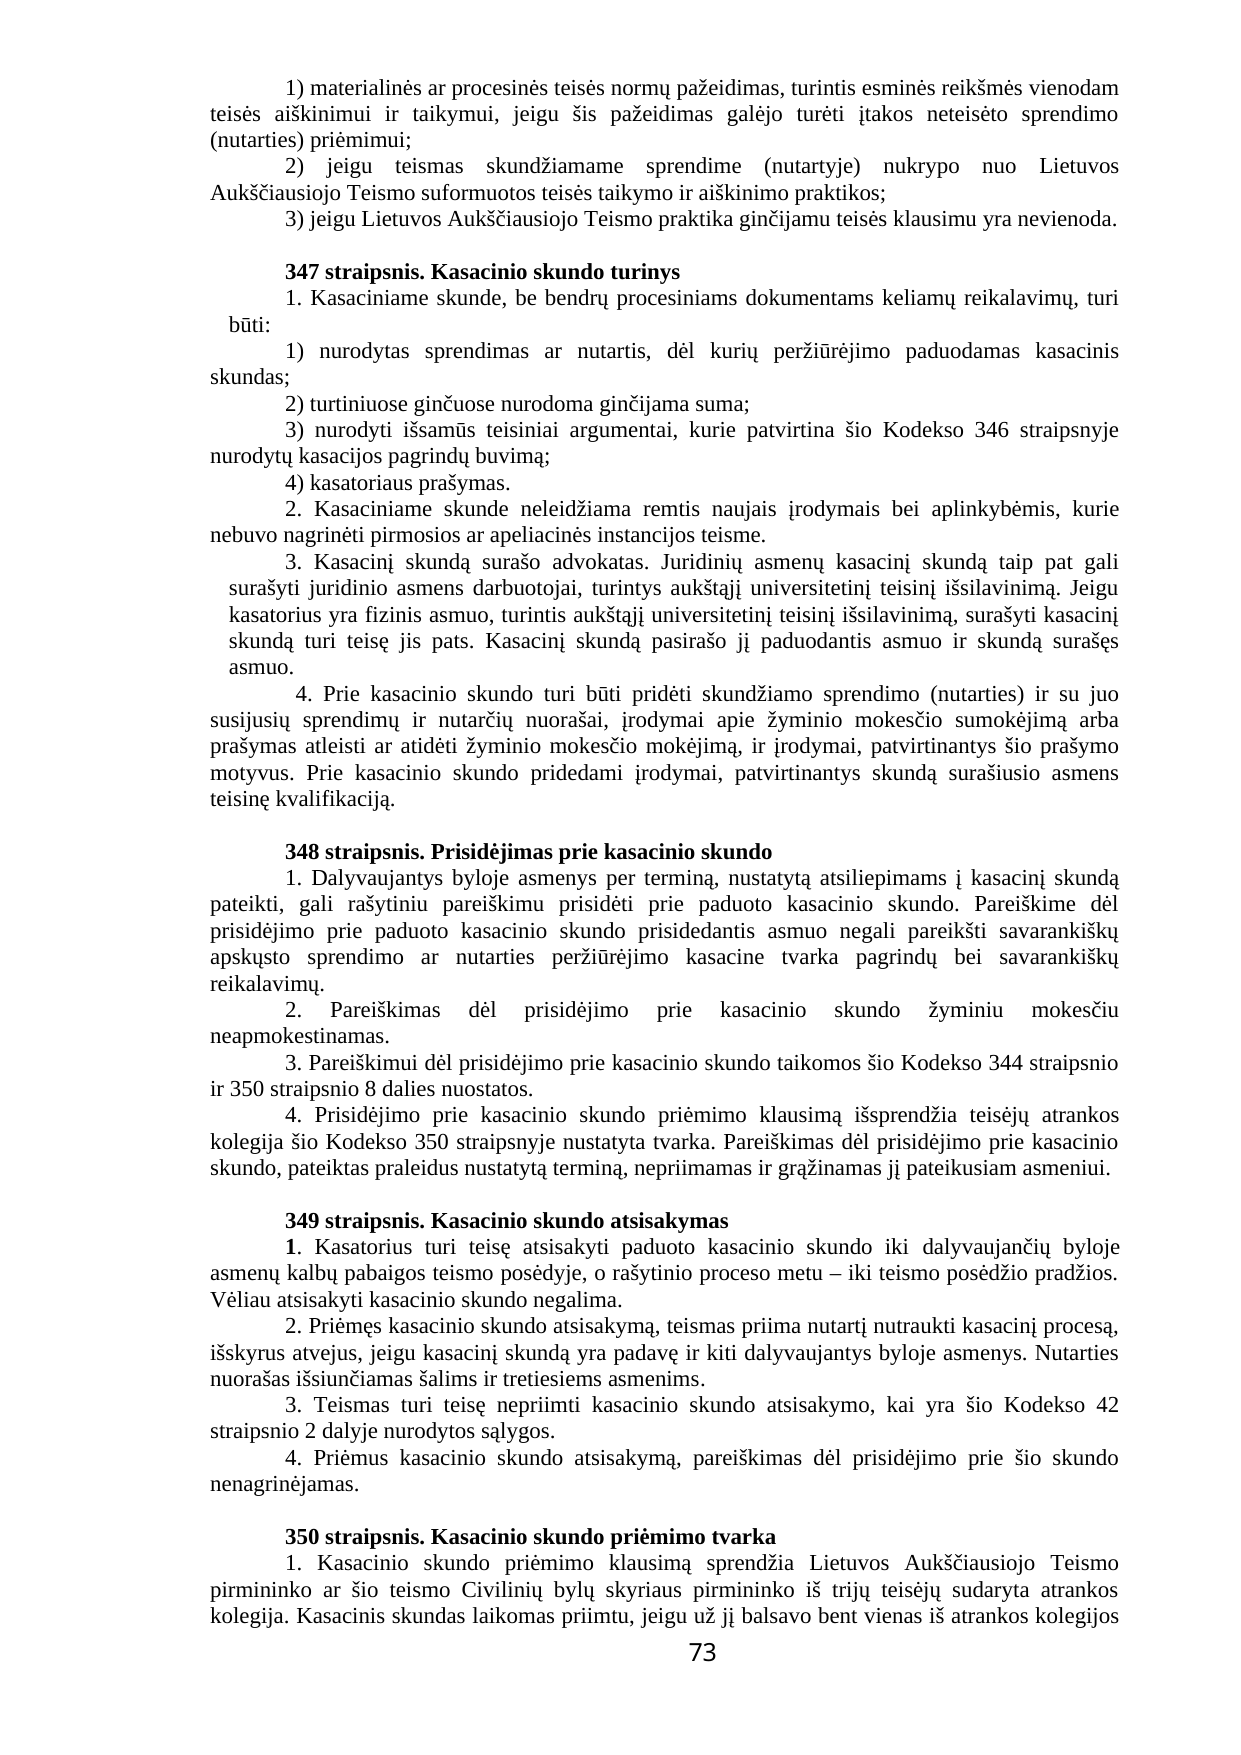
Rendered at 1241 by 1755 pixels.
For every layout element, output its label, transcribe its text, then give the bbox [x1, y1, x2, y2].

text 3) jeigu Lietuvos Aukščiausiojo Teismo praktika ginčijamu teisės klausimu yra nevienoda. [210, 205, 1120, 232]
text 1) materialinės ar procesinės teisės normų pažeidimas, turintis esminės reikšmės vienodam teisės aiškinimui ir taikymui, jeigu šis pažeidimas galėjo turėti įtakos neteisėto sprendimo (nutarties) priėmimui; [210, 73, 1120, 153]
text 3. Pareiškimui dėl prisidėjimo prie kasacinio skundo taikomos šio Kodekso 344 straipsnio ir 350 straipsnio 8 dalies nuostatos. [210, 1049, 1120, 1101]
text 2) jeigu teismas skundžiamame sprendime (nutartyje) nukrypo nuo Lietuvos Aukščiausiojo Teismo suformuotos teisės taikymo ir aiškinimo praktikos; [210, 153, 1120, 205]
text 347 straipsnis. Kasacinio skundo turinys [210, 258, 1120, 284]
text 348 straipsnis. Prisidėjimas prie kasacinio skundo [229, 838, 1120, 864]
text 3. Kasacinį skundą surašo advokatas. Juridinių asmenų kasacinį skundą taip pat gali surašyti juridinio asmens darbuotojai, turintys aukštąjį universitetinį teisinį išsilavinimą. Jeigu kasatorius yra fizinis asmuo, turintis aukštąjį universitetinį teisinį išsilavinimą, surašyti kasacinį skundą turi teisę jis pats. Kasacinį skundą pasirašo jį paduodantis asmuo ir skundą surašęs asmuo. [229, 548, 1120, 680]
text 3) nurodyti išsamūs teisiniai argumentai, kurie patvirtina šio Kodekso 346 straipsnyje nurodytų kasacijos pagrindų buvimą; [210, 416, 1120, 469]
text 4. Prisidėjimo prie kasacinio skundo priėmimo klausimą išsprendžia teisėjų atrankos kolegija šio Kodekso 350 straipsnyje nustatyta tvarka. Pareiškimas dėl prisidėjimo prie kasacinio skundo, pateiktas praleidus nustatytą terminą, nepriimamas ir grąžinamas jį pateikusiam asmeniui. [210, 1101, 1120, 1180]
text 4) kasatoriaus prašymas. [210, 469, 1120, 495]
text 2. Priėmęs kasacinio skundo atsisakymą, teismas priima nutartį nutraukti kasacinį procesą, išskyrus atvejus, jeigu kasacinį skundą yra padavę ir kiti dalyvaujantys byloje asmenys. Nutarties nuorašas išsiunčiamas šalims ir tretiesiems asmenims. [210, 1312, 1120, 1391]
text 4. Priėmus kasacinio skundo atsisakymą, pareiškimas dėl prisidėjimo prie šio skundo nenagrinėjamas. [210, 1444, 1120, 1497]
text 2. Kasaciniame skunde neleidžiama remtis naujais įrodymais bei aplinkybėmis, kurie nebuvo nagrinėti pirmosios ar apeliacinės instancijos teisme. [210, 495, 1120, 548]
text 3. Teismas turi teisę nepriimti kasacinio skundo atsisakymo, kai yra šio Kodekso 42 straipsnio 2 dalyje nurodytos sąlygos. [210, 1391, 1120, 1444]
text 2. Pareiškimas dėl prisidėjimo prie kasacinio skundo žyminiu mokesčiu neapmokestinamas. [210, 996, 1120, 1049]
text 1. Kasaciniame skunde, be bendrų procesiniams dokumentams keliamų reikalavimų, turi būti: [229, 284, 1120, 337]
text 349 straipsnis. Kasacinio skundo atsisakymas [210, 1207, 1120, 1233]
text 4. Prie kasacinio skundo turi būti pridėti skundžiamo sprendimo (nutarties) ir su juo susijusių sprendimų ir nutarčių nuorašai, įrodymai apie žyminio mokesčio sumokėjimą arba prašymas atleisti ar atidėti žyminio mokesčio mokėjimą, ir įrodymai, patvirtinantys šio prašymo motyvus. Prie kasacinio skundo pridedami įrodymai, patvirtinantys skundą surašiusio asmens teisinę kvalifikaciją. [210, 680, 1120, 811]
text 1. Dalyvaujantys byloje asmenys per terminą, nustatytą atsiliepimams į kasacinį skundą pateikti, gali rašytiniu pareiškimu prisidėti prie paduoto kasacinio skundo. Pareiškime dėl prisidėjimo prie paduoto kasacinio skundo prisidedantis asmuo negali pareikšti savarankiškų apskųsto sprendimo ar nutarties peržiūrėjimo kasacine tvarka pagrindų bei savarankiškų reikalavimų. [210, 864, 1120, 996]
text 350 straipsnis. Kasacinio skundo priėmimo tvarka [210, 1523, 1120, 1549]
text 1. Kasacinio skundo priėmimo klausimą sprendžia Lietuvos Aukščiausiojo Teismo pirmininko ar šio teismo Civilinių bylų skyriaus pirmininko iš trijų teisėjų sudaryta atrankos kolegija. Kasacinis skundas laikomas priimtu, jeigu už jį balsavo bent vienas iš atrankos kolegijos [210, 1549, 1120, 1628]
text 1) nurodytas sprendimas ar nutartis, dėl kurių peržiūrėjimo paduodamas kasacinis skundas; [210, 337, 1120, 390]
text 2) turtiniuose ginčuose nurodoma ginčijama suma; [210, 390, 1120, 416]
text 1. Kasatorius turi teisę atsisakyti paduoto kasacinio skundo iki dalyvaujančių byloje asmenų kalbų pabaigos teismo posėdyje, o rašytinio proceso metu – iki teismo posėdžio pradžios. Vėliau atsisakyti kasacinio skundo negalima. [210, 1233, 1120, 1312]
